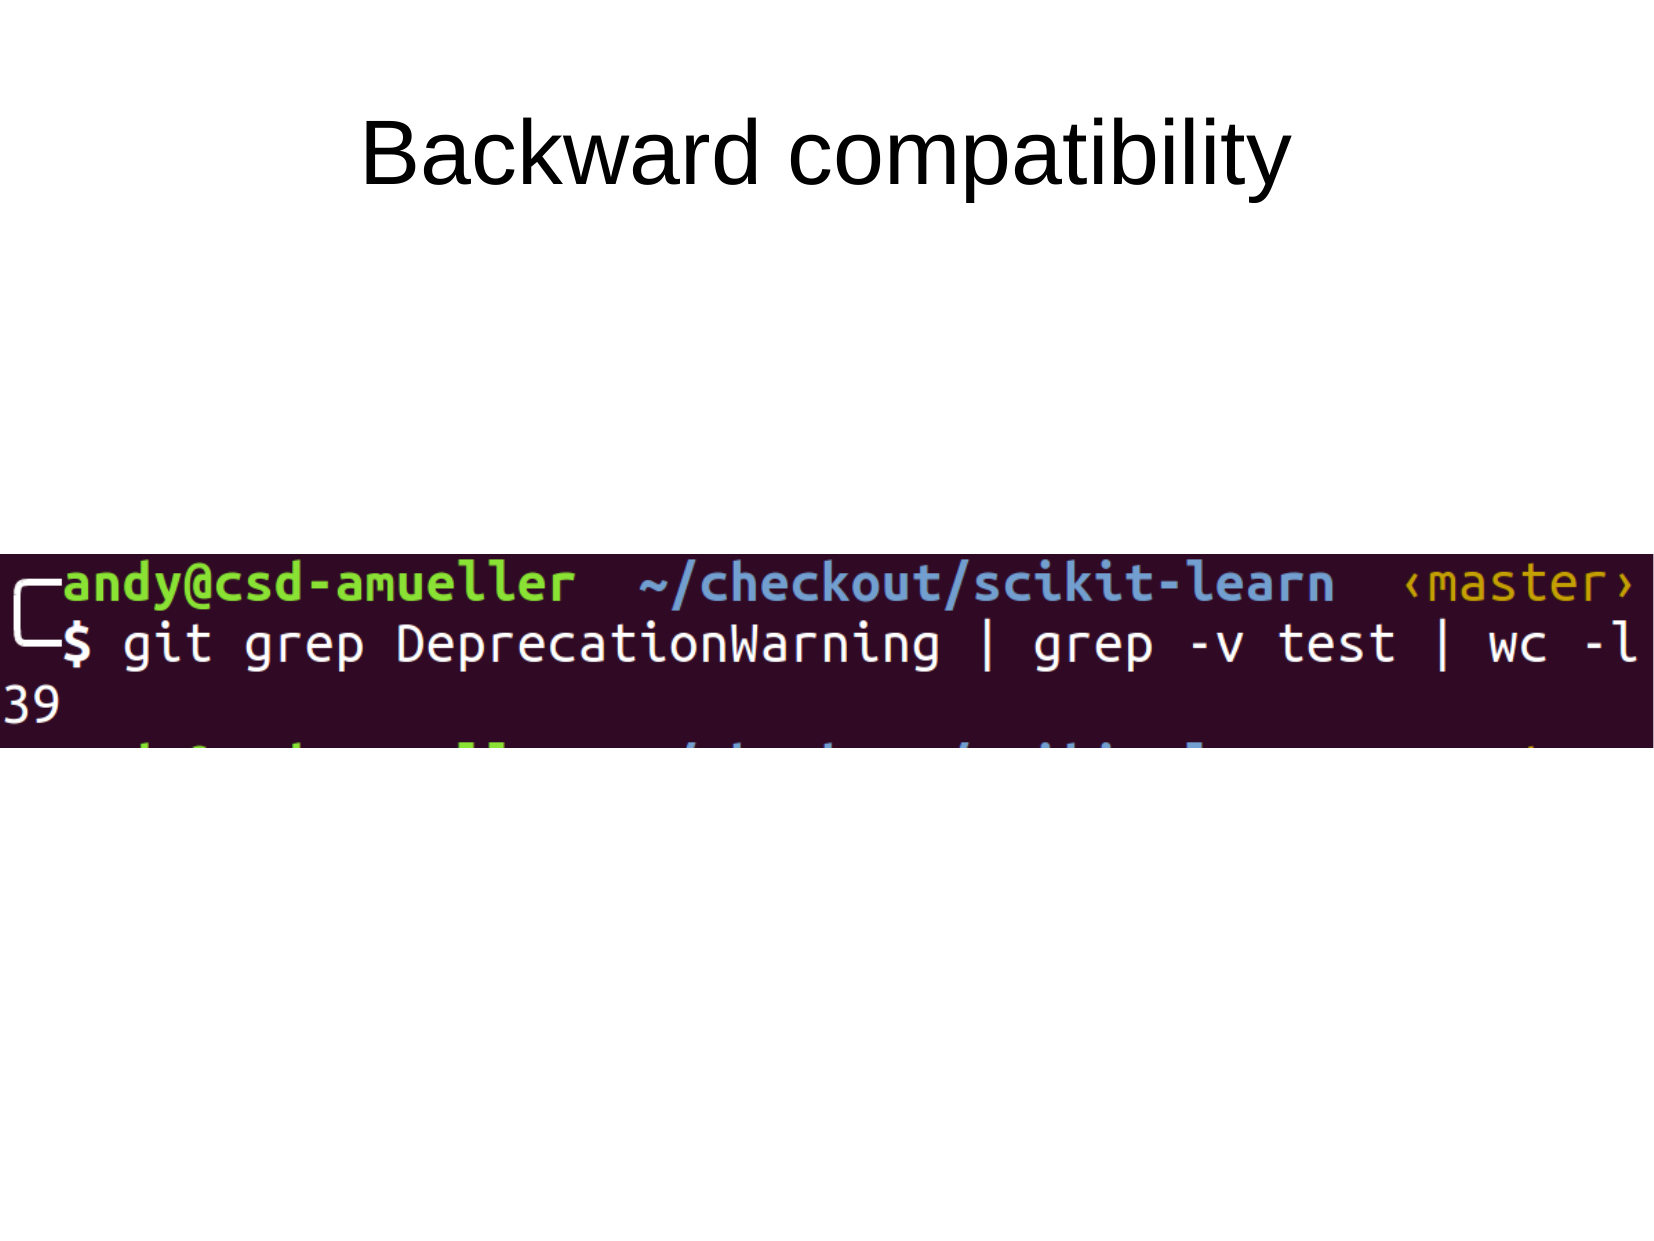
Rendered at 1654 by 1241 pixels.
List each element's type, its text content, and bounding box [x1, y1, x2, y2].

title Backward compatibility [82, 49, 1571, 257]
picture [0, 554, 1654, 748]
